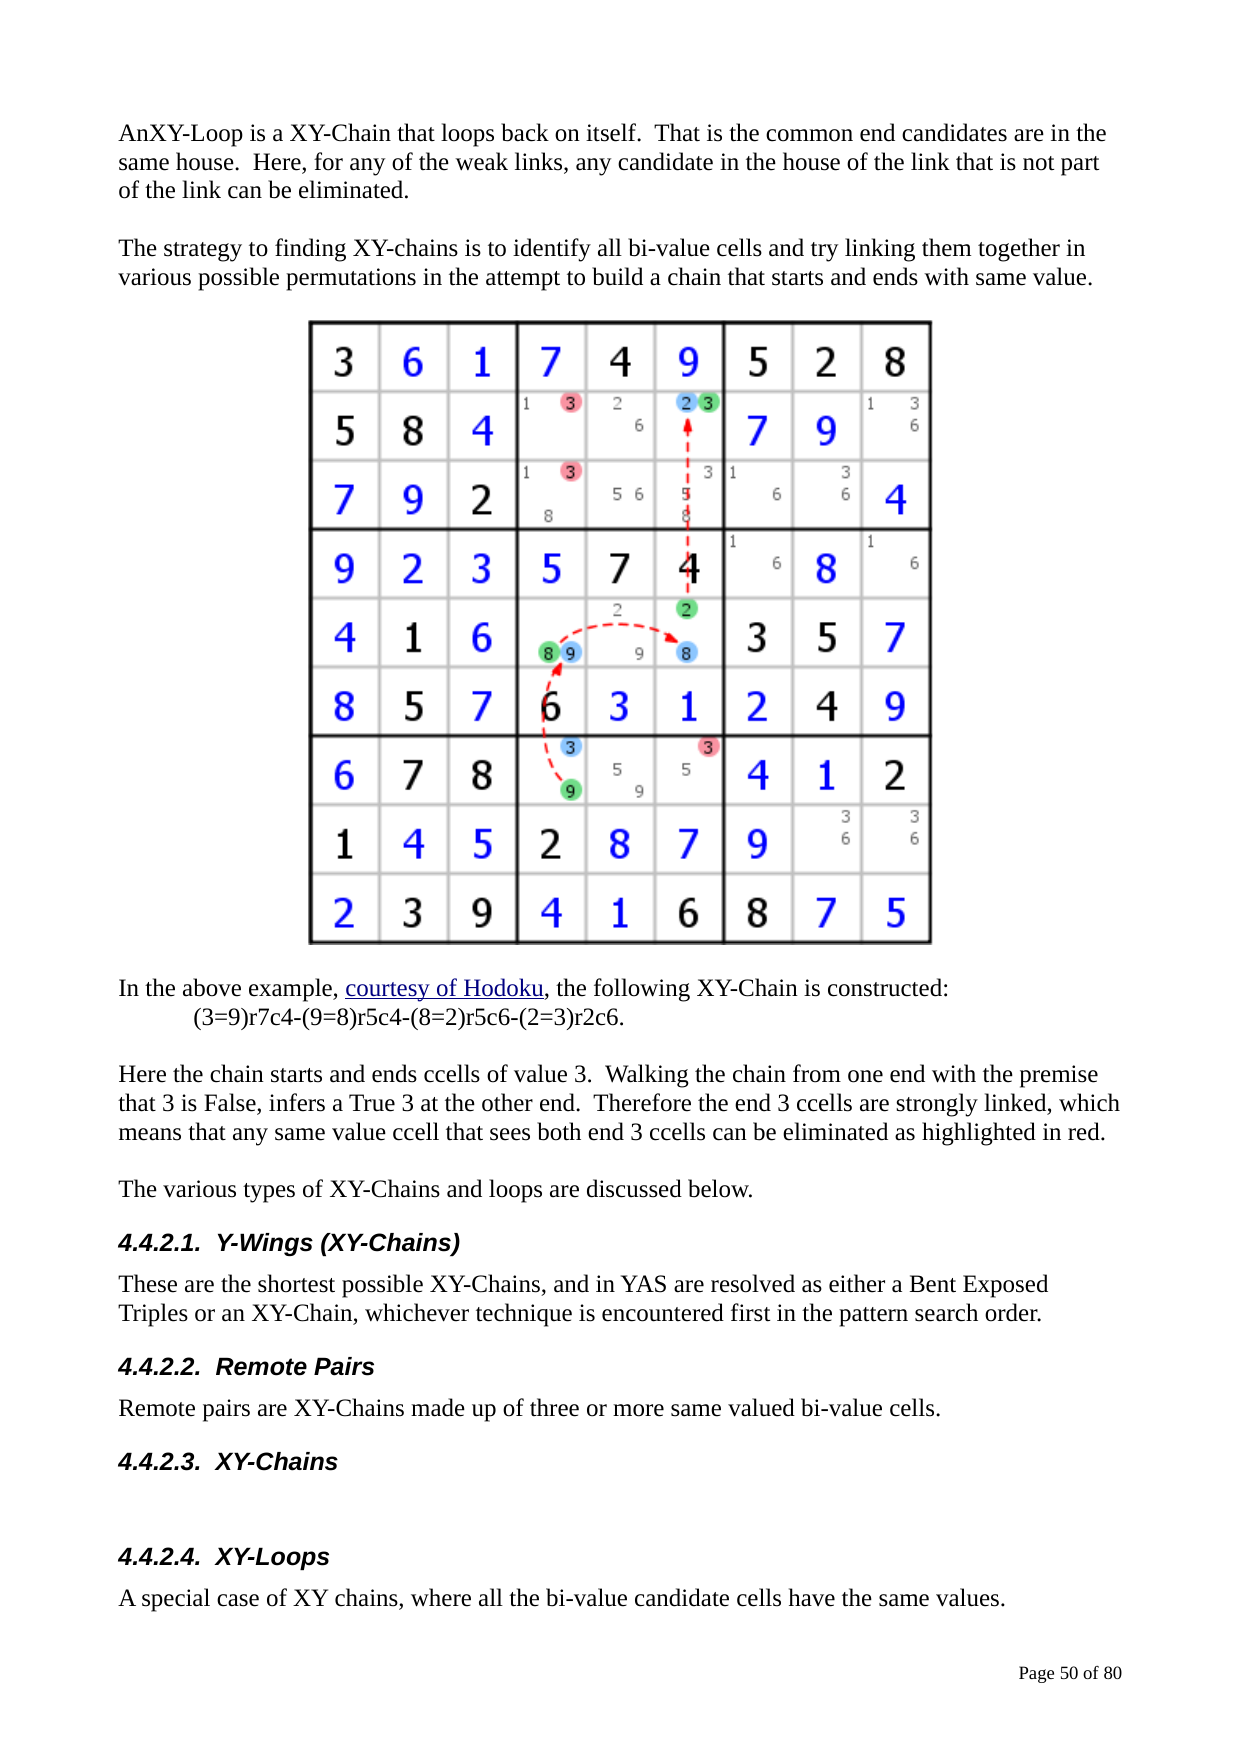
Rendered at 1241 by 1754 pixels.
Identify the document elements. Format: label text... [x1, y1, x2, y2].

text (3=9)r7c4-(9=8)r5c4-(8=2)r5c6-(2=3)r2c6. [118, 1002, 1122, 1031]
subtitle Y-Wings (XY-Chains) [118, 1228, 1122, 1257]
text Here the chain starts and ends ccells of value 3. Walking the chain from one end with the premise that 3 is False, infers a True 3 at the other end. Therefore the end 3 ccells are strongly linked, which means that any same value ccell that sees both end 3 ccells can be eliminated as highlighted in red. [118, 1059, 1122, 1146]
text Remote pairs are XY-Chains made up of three or more same valued bi-value cells. [118, 1393, 1122, 1422]
text The various types of XY-Chains and loops are discussed below. [118, 1174, 1122, 1203]
subtitle XY-Loops [118, 1542, 1122, 1571]
text The strategy to finding XY-chains is to identify all bi-value cells and try linking them together in various possible permutations in the attempt to build a chain that starts and ends with same value. [118, 233, 1122, 291]
picture [307, 319, 933, 945]
subtitle XY-Chains [118, 1447, 1122, 1476]
subtitle Remote Pairs [118, 1352, 1122, 1381]
text In the above example, courtesy of Hodoku, the following XY-Chain is constructed: [118, 973, 1122, 1002]
text These are the shortest possible XY-Chains, and in YAS are resolved as either a Bent Exposed Triples or an XY-Chain, whichever technique is encountered first in the pattern search order. [118, 1269, 1122, 1327]
text A special case of XY chains, where all the bi-value candidate cells have the same values. [118, 1583, 1122, 1612]
text AnXY-Loop is a XY-Chain that loops back on itself. That is the common end candidates are in the same house. Here, for any of the weak links, any candidate in the house of the link that is not part of the link can be eliminated. [118, 118, 1122, 204]
